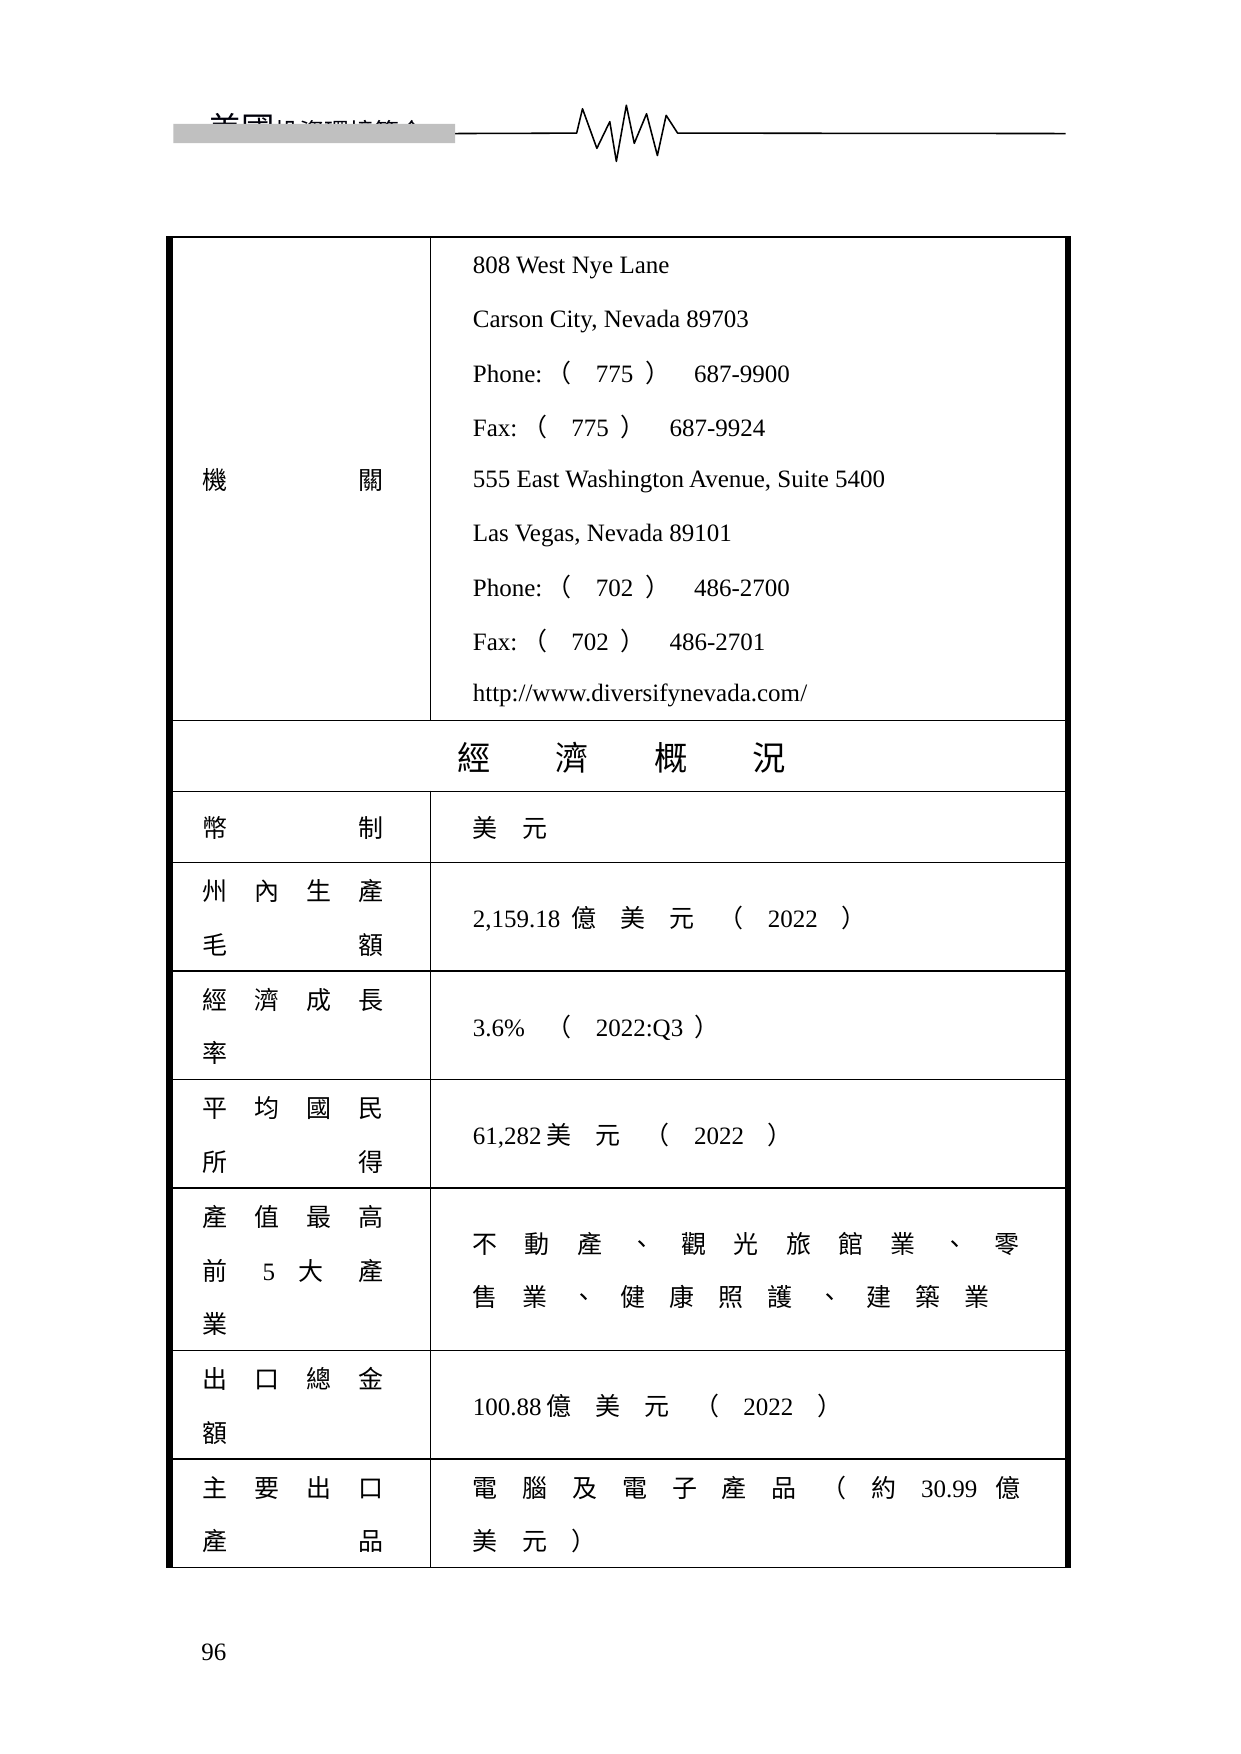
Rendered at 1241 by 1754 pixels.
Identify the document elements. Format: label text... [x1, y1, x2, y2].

table_cell 機關 [173, 238, 430, 720]
table_cell 不動產、觀光旅館業、零售業、健康照護、建築業 [431, 1189, 1065, 1349]
table_cell 100.88億美元（2022） [431, 1351, 1065, 1458]
table_cell 2,159.18億美元（2022） [431, 863, 1065, 970]
table_cell 美元 [431, 792, 1065, 861]
table_cell 3.6%（2022:Q3） [431, 972, 1065, 1079]
table_cell 州內生產毛額 [173, 863, 430, 970]
table_cell 電腦及電子產品（約30.99億美元） [431, 1460, 1065, 1567]
table_cell 主要出口產品 [173, 1460, 430, 1567]
table_cell 808 West Nye Lane Carson City, Nevada 89703 Phone:（775）687-9900 Fax:（775）687-9924 555 East Washington Avenue, Suite 5400 Las Vegas, Nevada 89101 Phone:（702）486-2700 Fax:（702）486-2701 http://www.diversifynevada.com/ [431, 238, 1065, 720]
table_cell 平均國民所得 [173, 1080, 430, 1187]
table_cell 61,282美元（2022） [431, 1080, 1065, 1187]
table_cell 出口總金額 [173, 1351, 430, 1458]
table_cell 產值最高前5大產業 [173, 1189, 430, 1349]
table_cell 經濟成長率 [173, 972, 430, 1079]
table_cell 經 濟 概 況 [173, 721, 1065, 791]
table_cell 幣制 [173, 792, 430, 861]
